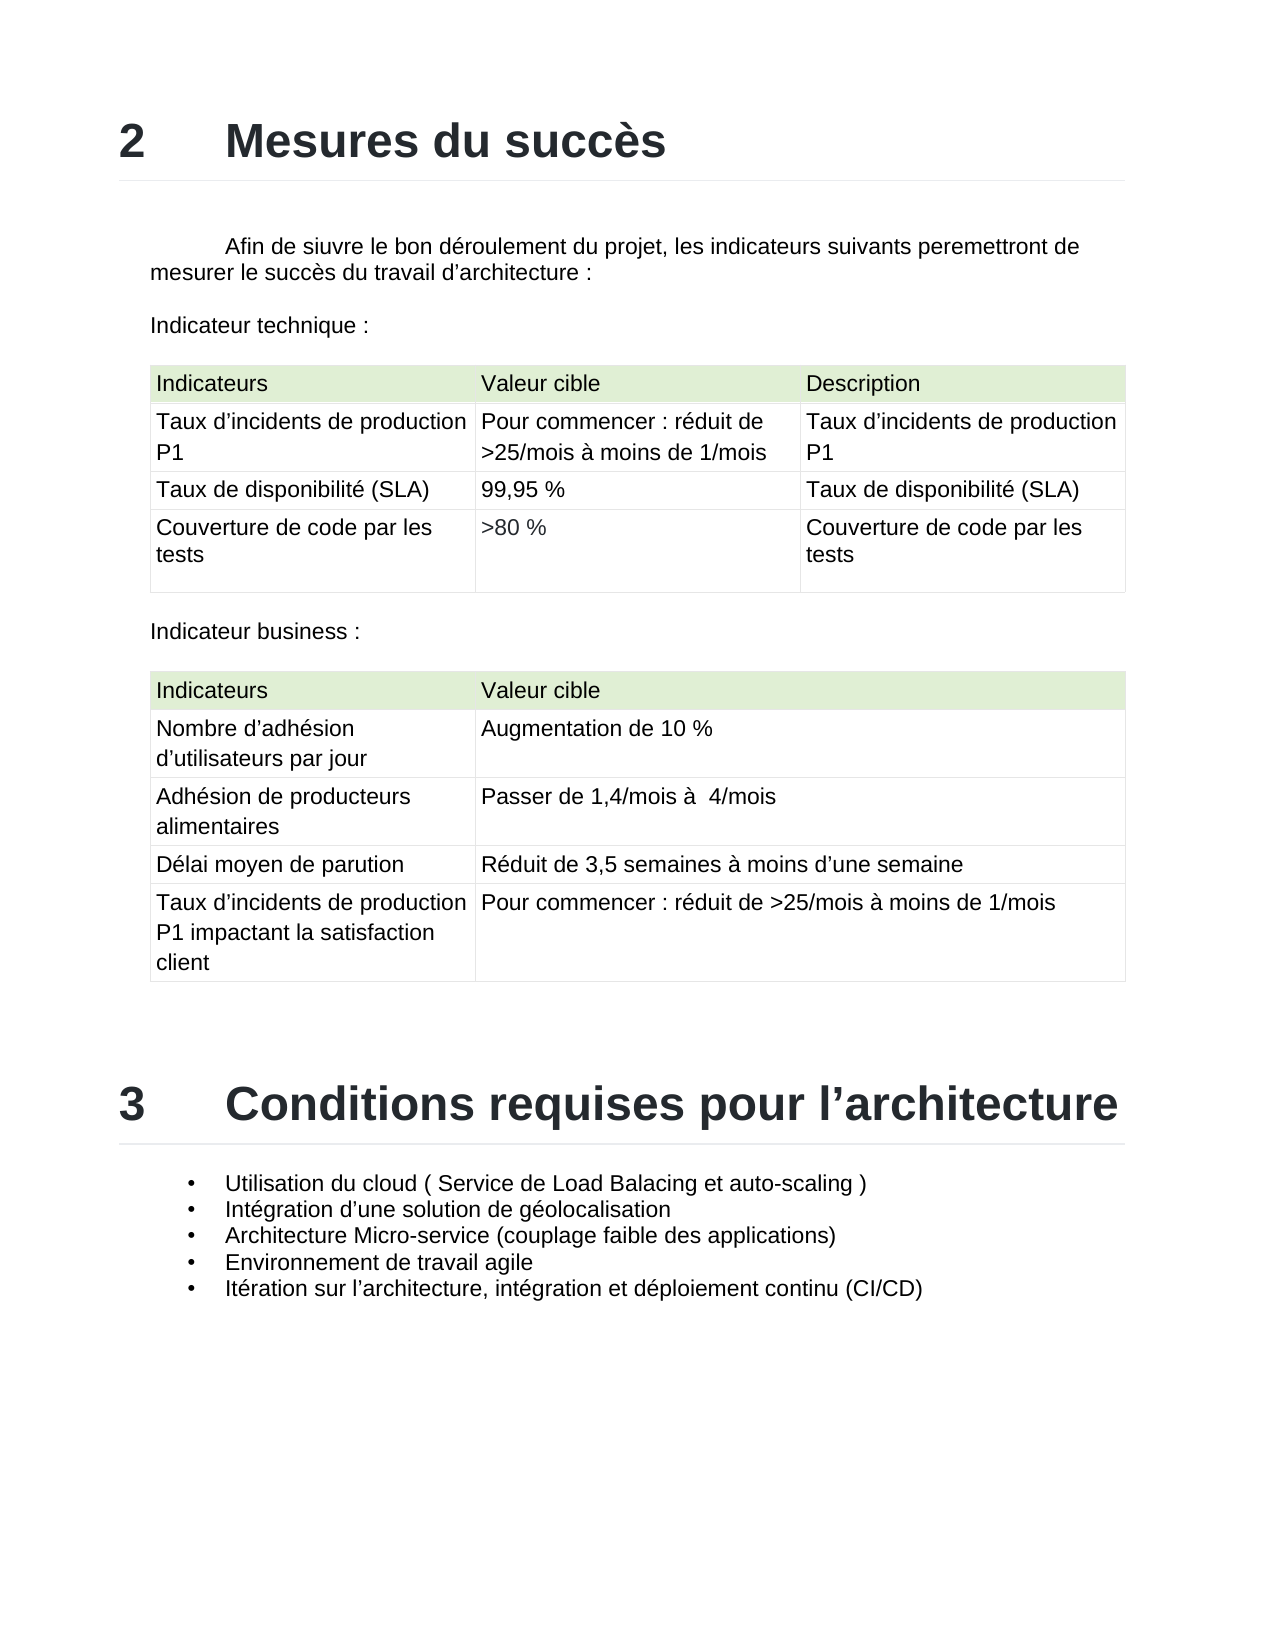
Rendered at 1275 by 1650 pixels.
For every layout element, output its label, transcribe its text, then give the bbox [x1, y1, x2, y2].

table_cell Taux de disponibilité (SLA) [151, 472, 475, 508]
table_cell Augmentation de 10 % [476, 710, 1125, 777]
text Afin de siuvre le bon déroulement du projet, les indicateurs suivants peremettront de mesurer le succès du travail d’architecture : [150, 233, 1125, 285]
table_header Description [801, 366, 1125, 402]
list Environnement de travail agile [187, 1249, 1125, 1275]
table_header Indicateurs [151, 366, 475, 402]
table_cell Adhésion de producteurs alimentaires [151, 778, 475, 845]
list Utilisation du cloud ( Service de Load Balacing et auto-scaling ) [187, 1170, 1125, 1196]
table_cell >80 % [476, 510, 800, 592]
table_header Indicateurs [151, 672, 475, 709]
list Architecture Micro-service (couplage faible des applications) [187, 1222, 1125, 1249]
list Itération sur l’architecture, intégration et déploiement continu (CI/CD) [187, 1275, 1125, 1301]
table_cell Taux de disponibilité (SLA) [801, 472, 1125, 508]
table_cell Taux d’incidents de production P1 [801, 404, 1125, 471]
table_cell Pour commencer : réduit de >25/mois à moins de 1/mois [476, 884, 1125, 981]
table_cell Réduit de 3,5 semaines à moins d’une semaine [476, 846, 1125, 883]
table_cell 99,95 % [476, 472, 800, 508]
table_cell Taux d’incidents de production P1 [151, 404, 475, 471]
list Intégration d’une solution de géolocalisation [187, 1196, 1125, 1222]
table_cell Délai moyen de parution [151, 846, 475, 883]
subtitle Conditions requises pour l’architecture [119, 1076, 1125, 1143]
text Indicateur business : [150, 618, 1125, 644]
table_cell Couverture de code par les tests [151, 510, 475, 592]
text Indicateur technique : [150, 312, 1125, 338]
table_cell Taux d’incidents de production P1 impactant la satisfaction client [151, 884, 475, 981]
table_header Valeur cible [476, 672, 1125, 709]
table_cell Nombre d’adhésion d’utilisateurs par jour [151, 710, 475, 777]
table_cell Couverture de code par les tests [801, 510, 1125, 592]
table_cell Passer de 1,4/mois à 4/mois [476, 778, 1125, 845]
table_cell Pour commencer : réduit de >25/mois à moins de 1/mois [476, 404, 800, 471]
table_header Valeur cible [476, 366, 800, 402]
subtitle Mesures du succès [119, 112, 1125, 180]
